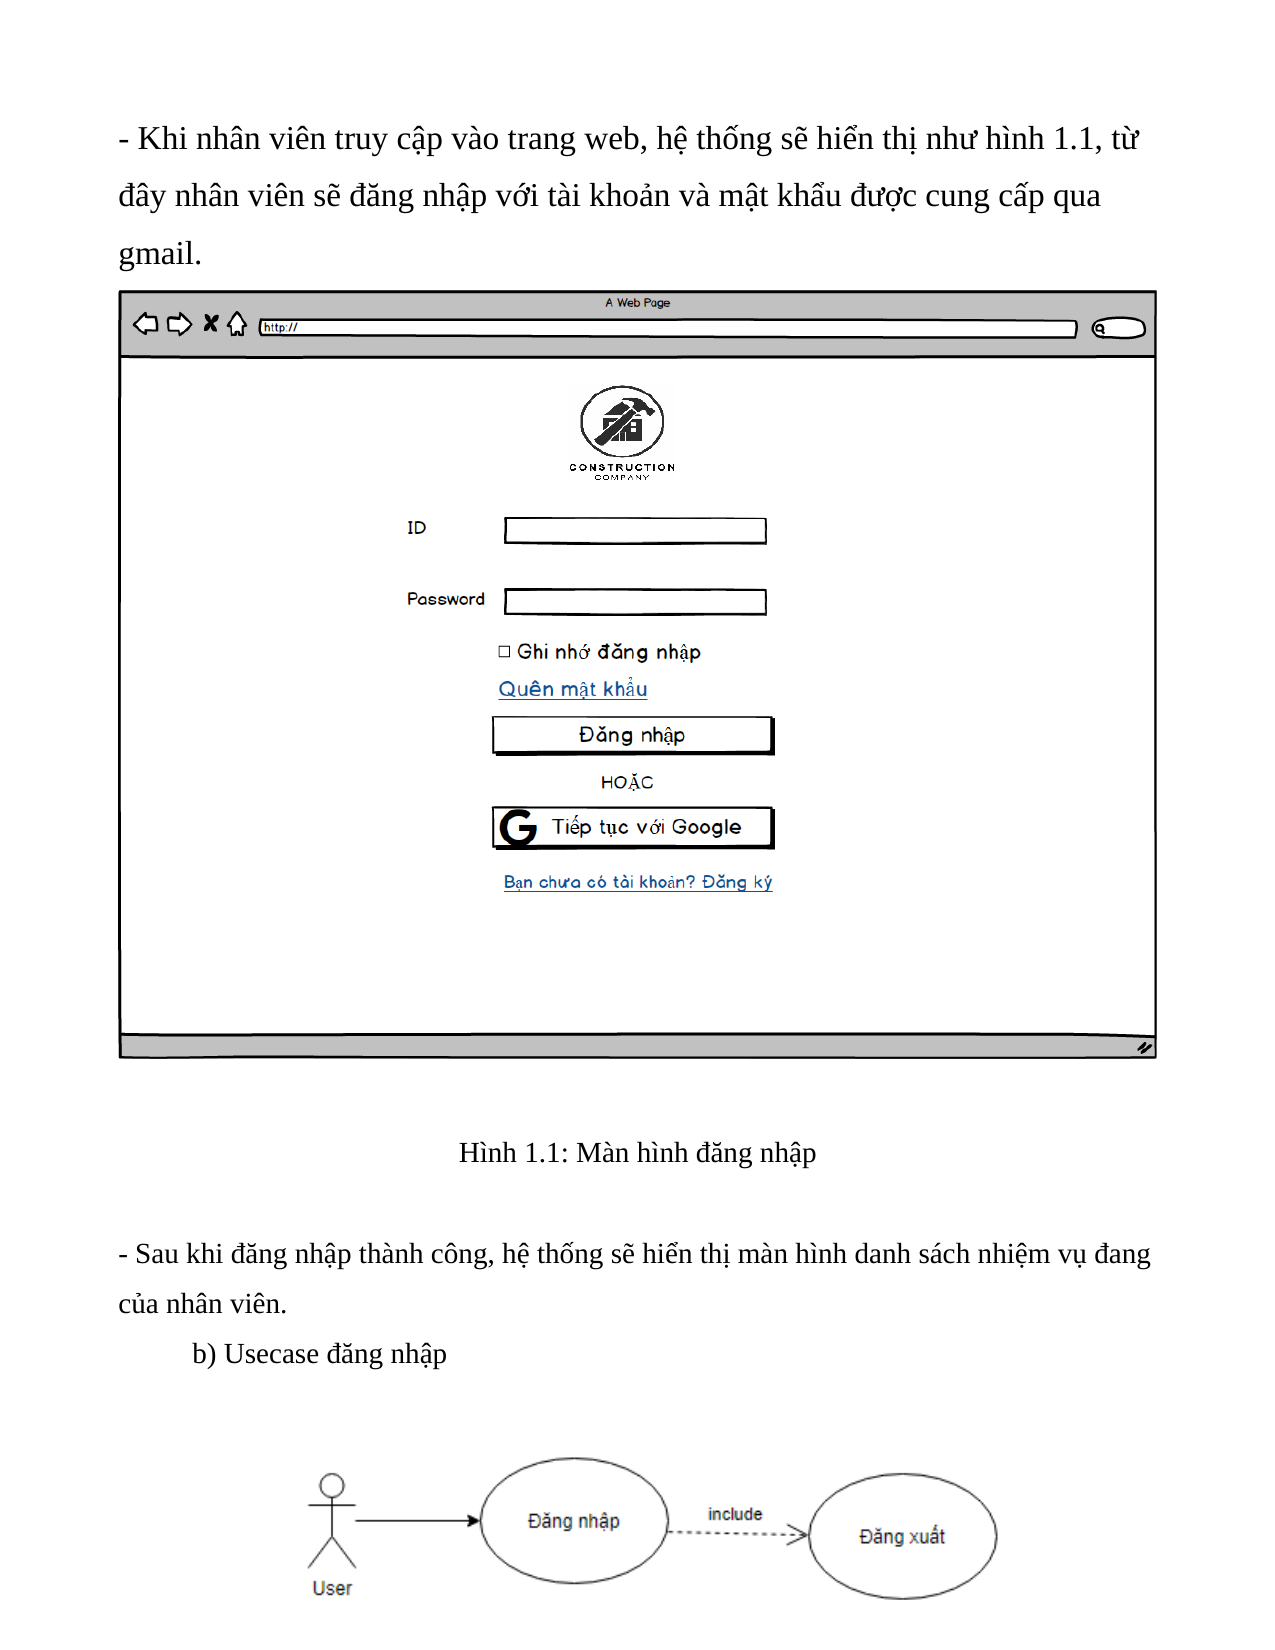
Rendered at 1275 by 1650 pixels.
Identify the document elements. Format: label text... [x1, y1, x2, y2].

picture [258, 1397, 1042, 1650]
text - Khi nhân viên truy cập vào trang web, hệ thống sẽ hiển thị như hình 1.1, từ đây nhân viên sẽ đăng nhập với tài khoản và mật khẩu được cung cấp qua gmail. [118, 118, 1157, 271]
text Hình 1.1: Màn hình đăng nhập [118, 1135, 1157, 1169]
text - Sau khi đăng nhập thành công, hệ thống sẽ hiển thị màn hình danh sách nhiệm vụ đang của nhân viên. [118, 1236, 1157, 1320]
text b) Usecase đăng nhập [118, 1337, 1157, 1370]
picture [118, 290, 1157, 1059]
